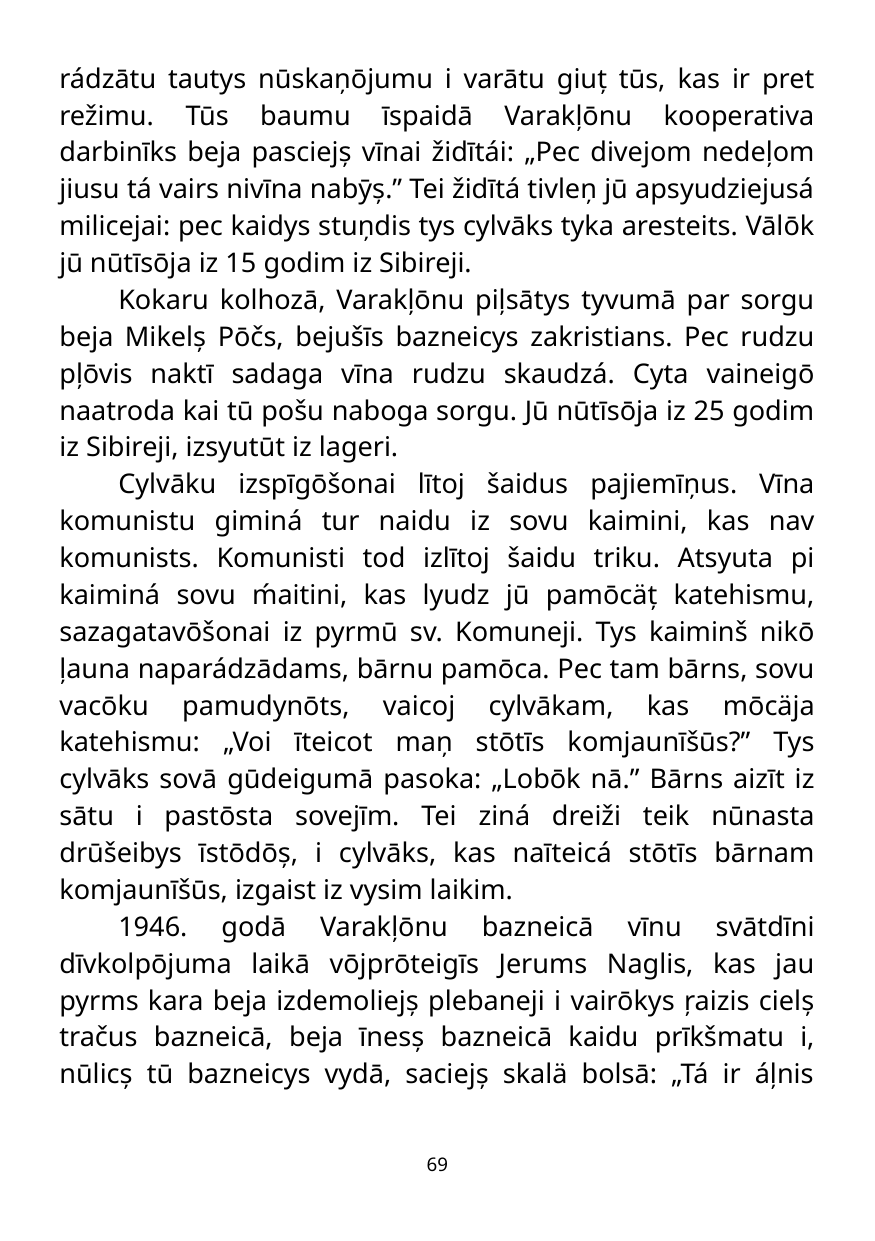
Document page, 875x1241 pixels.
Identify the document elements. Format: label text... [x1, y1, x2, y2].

text 1946. godā Varakļōnu bazneicā vīnu svātdīni dīvkolpōjuma laikā vōjprōteigīs Jerums Naglis, kas jau pyrms kara beja izdemoliejș plebaneji i vairōkys ŗaizis cielș tračus bazneicā, beja īnesș bazneicā kaidu prīkšmatu i, nūlicș tū bazneicys vydā, saciejș skalä bolsā: „Tá ir áļnis [59, 907, 815, 1092]
text Kokaru kolhozā, Varakļōnu piļsātys tyvumā par sorgu beja Mikelș Pōčs, bejušīs bazneicys zakristians. Pec rudzu pļōvis naktī sadaga vīna rudzu skaudzá. Cyta vaineigō naatroda kai tū pošu naboga sorgu. Jū nūtīsōja iz 25 godim iz Sibireji, izsyutūt iz lageri. [59, 280, 815, 465]
text rádzātu tautys nūskaņōjumu i varātu giuț tūs, kas ir pret režimu. Tūs baumu īspaidā Varakļōnu kooperativa darbinīks beja pasciejș vīnai židītái: „Pec divejom nedeļom jiusu tá vairs nivīna nabȳș.” Tei židītá tivleņ jū apsyudziejusá milicejai: pec kaidys stuņdis tys cylvāks tyka aresteits. Vālōk jū nūtīsōja iz 15 godim iz Sibireji. [59, 59, 815, 280]
text Cylvāku izspīgōšonai lītoj šaidus pajiemīņus. Vīna komunistu giminá tur naidu iz sovu kaimini, kas nav komunists. Komunisti tod izlītoj šaidu triku. Atsyuta pi kaiminá sovu ḿaitini, kas lyudz jū pamōcäț katehismu, sazagatavōšonai iz pyrmū sv. Komuneji. Tys kaiminš nikō ļauna naparádzādams, bārnu pamōca. Pec tam bārns, sovu vacōku pamudynōts, vaicoj cylvākam, kas mōcäja katehismu: „Voi īteicot maņ stōtīs komjaunīšūs?” Tys cylvāks sovā gūdeigumā pasoka: „Lobōk nā.” Bārns aizīt iz sātu i pastōsta sovejīm. Tei ziná dreiži teik nūnasta drūšeibys īstōdōș, i cylvāks, kas naīteicá stōtīs bārnam komjaunīšūs, izgaist iz vysim laikim. [59, 465, 815, 907]
